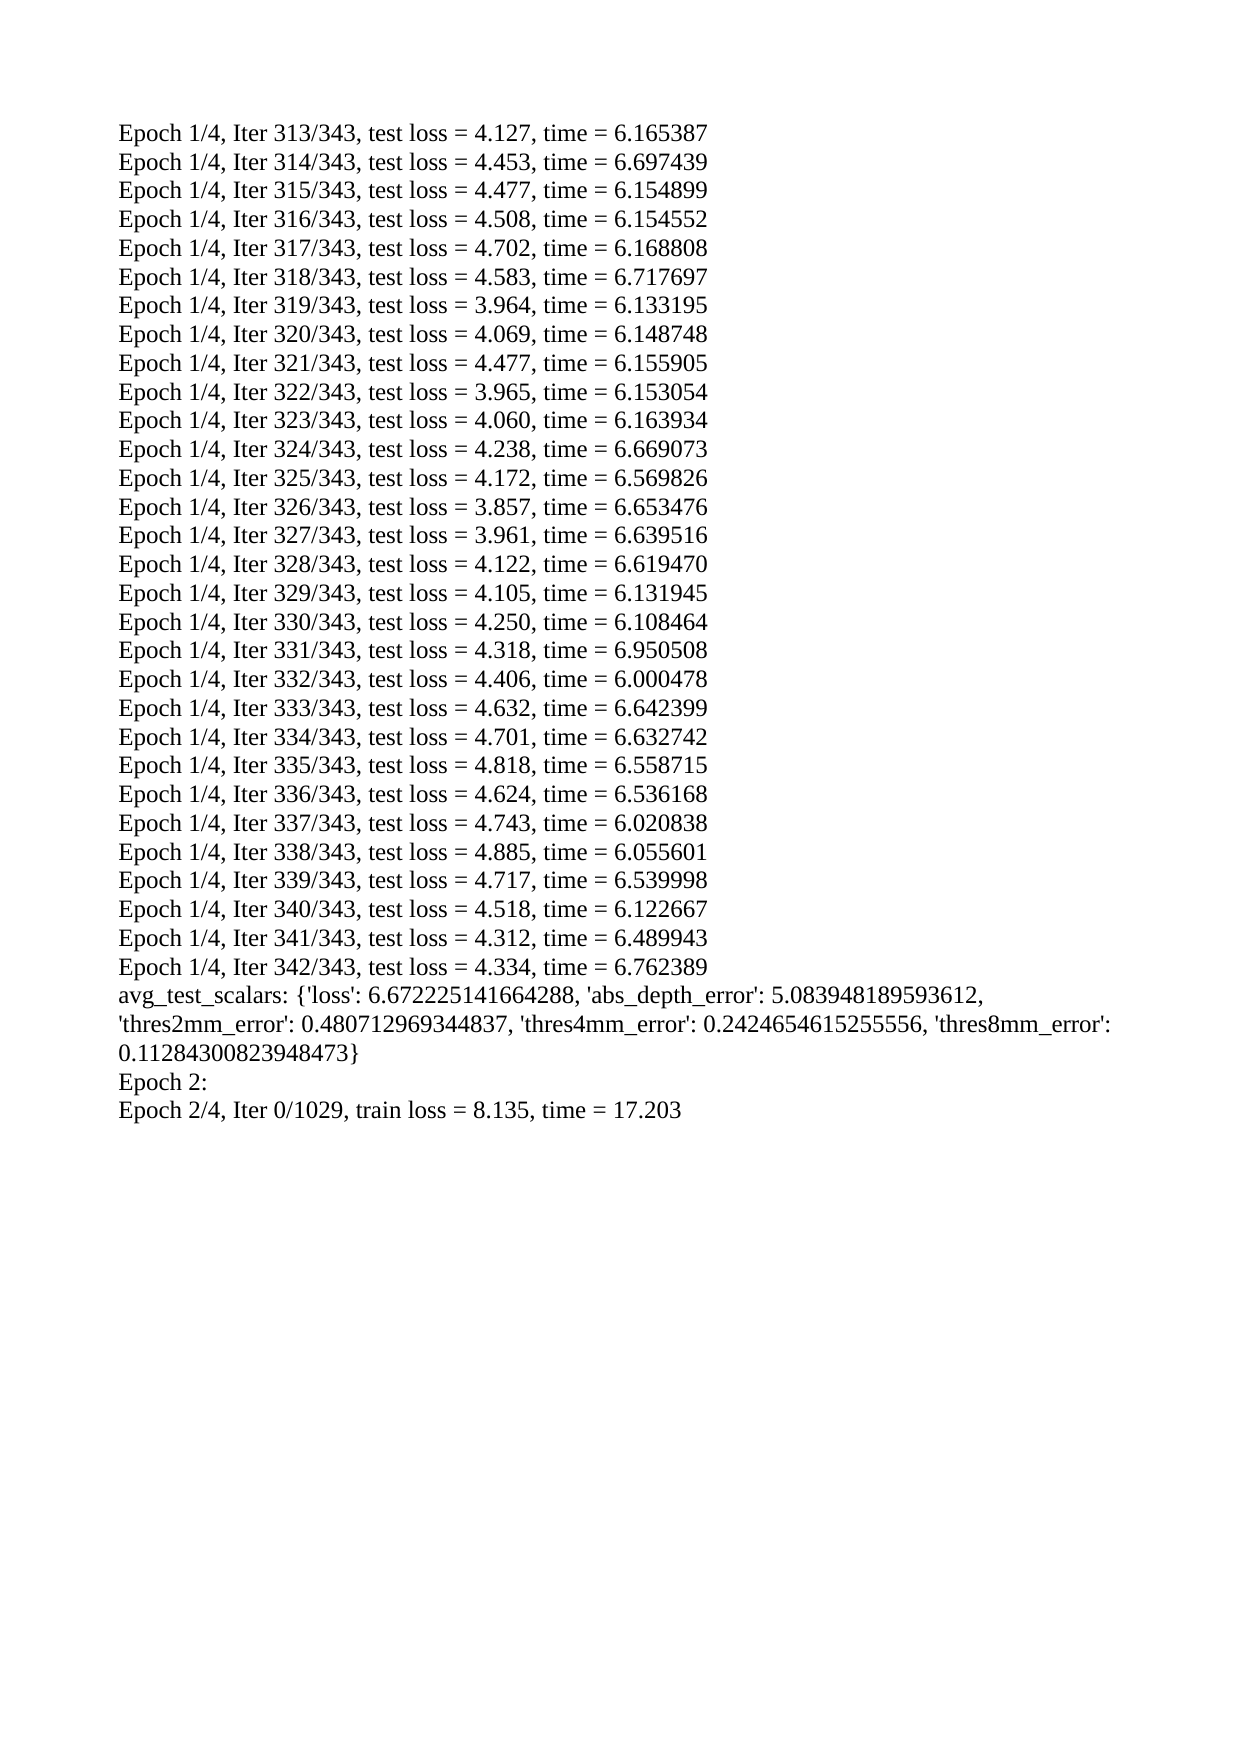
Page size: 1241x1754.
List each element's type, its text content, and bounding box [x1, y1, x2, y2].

text Epoch 1/4, Iter 320/343, test loss = 4.069, time = 6.148748 [118, 319, 1122, 348]
text Epoch 1/4, Iter 337/343, test loss = 4.743, time = 6.020838 [118, 808, 1122, 837]
text Epoch 1/4, Iter 329/343, test loss = 4.105, time = 6.131945 [118, 578, 1122, 607]
text Epoch 1/4, Iter 327/343, test loss = 3.961, time = 6.639516 [118, 521, 1122, 549]
text Epoch 1/4, Iter 338/343, test loss = 4.885, time = 6.055601 [118, 837, 1122, 866]
text Epoch 1/4, Iter 322/343, test loss = 3.965, time = 6.153054 [118, 377, 1122, 406]
text Epoch 1/4, Iter 316/343, test loss = 4.508, time = 6.154552 [118, 204, 1122, 233]
text Epoch 1/4, Iter 335/343, test loss = 4.818, time = 6.558715 [118, 751, 1122, 779]
text Epoch 1/4, Iter 334/343, test loss = 4.701, time = 6.632742 [118, 722, 1122, 751]
text Epoch 1/4, Iter 314/343, test loss = 4.453, time = 6.697439 [118, 147, 1122, 176]
text Epoch 1/4, Iter 313/343, test loss = 4.127, time = 6.165387 [118, 118, 1122, 147]
text Epoch 2/4, Iter 0/1029, train loss = 8.135, time = 17.203 [118, 1096, 1122, 1124]
text Epoch 1/4, Iter 336/343, test loss = 4.624, time = 6.536168 [118, 779, 1122, 808]
text avg_test_scalars: {'loss': 6.672225141664288, 'abs_depth_error': 5.083948189593612, 'thres2mm_error': 0.480712969344837, 'thres4mm_error': 0.2424654615255556, 'thres8mm_error': 0.11284300823948473} [118, 981, 1122, 1067]
text Epoch 1/4, Iter 340/343, test loss = 4.518, time = 6.122667 [118, 894, 1122, 923]
text Epoch 1/4, Iter 333/343, test loss = 4.632, time = 6.642399 [118, 693, 1122, 722]
text Epoch 1/4, Iter 331/343, test loss = 4.318, time = 6.950508 [118, 636, 1122, 664]
text Epoch 1/4, Iter 323/343, test loss = 4.060, time = 6.163934 [118, 406, 1122, 434]
text Epoch 1/4, Iter 319/343, test loss = 3.964, time = 6.133195 [118, 291, 1122, 319]
text Epoch 1/4, Iter 317/343, test loss = 4.702, time = 6.168808 [118, 233, 1122, 262]
text Epoch 1/4, Iter 315/343, test loss = 4.477, time = 6.154899 [118, 176, 1122, 204]
text Epoch 1/4, Iter 332/343, test loss = 4.406, time = 6.000478 [118, 664, 1122, 693]
text Epoch 1/4, Iter 325/343, test loss = 4.172, time = 6.569826 [118, 463, 1122, 492]
text Epoch 1/4, Iter 318/343, test loss = 4.583, time = 6.717697 [118, 262, 1122, 291]
text Epoch 1/4, Iter 330/343, test loss = 4.250, time = 6.108464 [118, 607, 1122, 636]
text Epoch 1/4, Iter 328/343, test loss = 4.122, time = 6.619470 [118, 549, 1122, 578]
text Epoch 1/4, Iter 321/343, test loss = 4.477, time = 6.155905 [118, 348, 1122, 377]
text Epoch 1/4, Iter 326/343, test loss = 3.857, time = 6.653476 [118, 492, 1122, 521]
text Epoch 2: [118, 1067, 1122, 1096]
text Epoch 1/4, Iter 342/343, test loss = 4.334, time = 6.762389 [118, 952, 1122, 981]
text Epoch 1/4, Iter 341/343, test loss = 4.312, time = 6.489943 [118, 923, 1122, 952]
text Epoch 1/4, Iter 339/343, test loss = 4.717, time = 6.539998 [118, 866, 1122, 894]
text Epoch 1/4, Iter 324/343, test loss = 4.238, time = 6.669073 [118, 434, 1122, 463]
